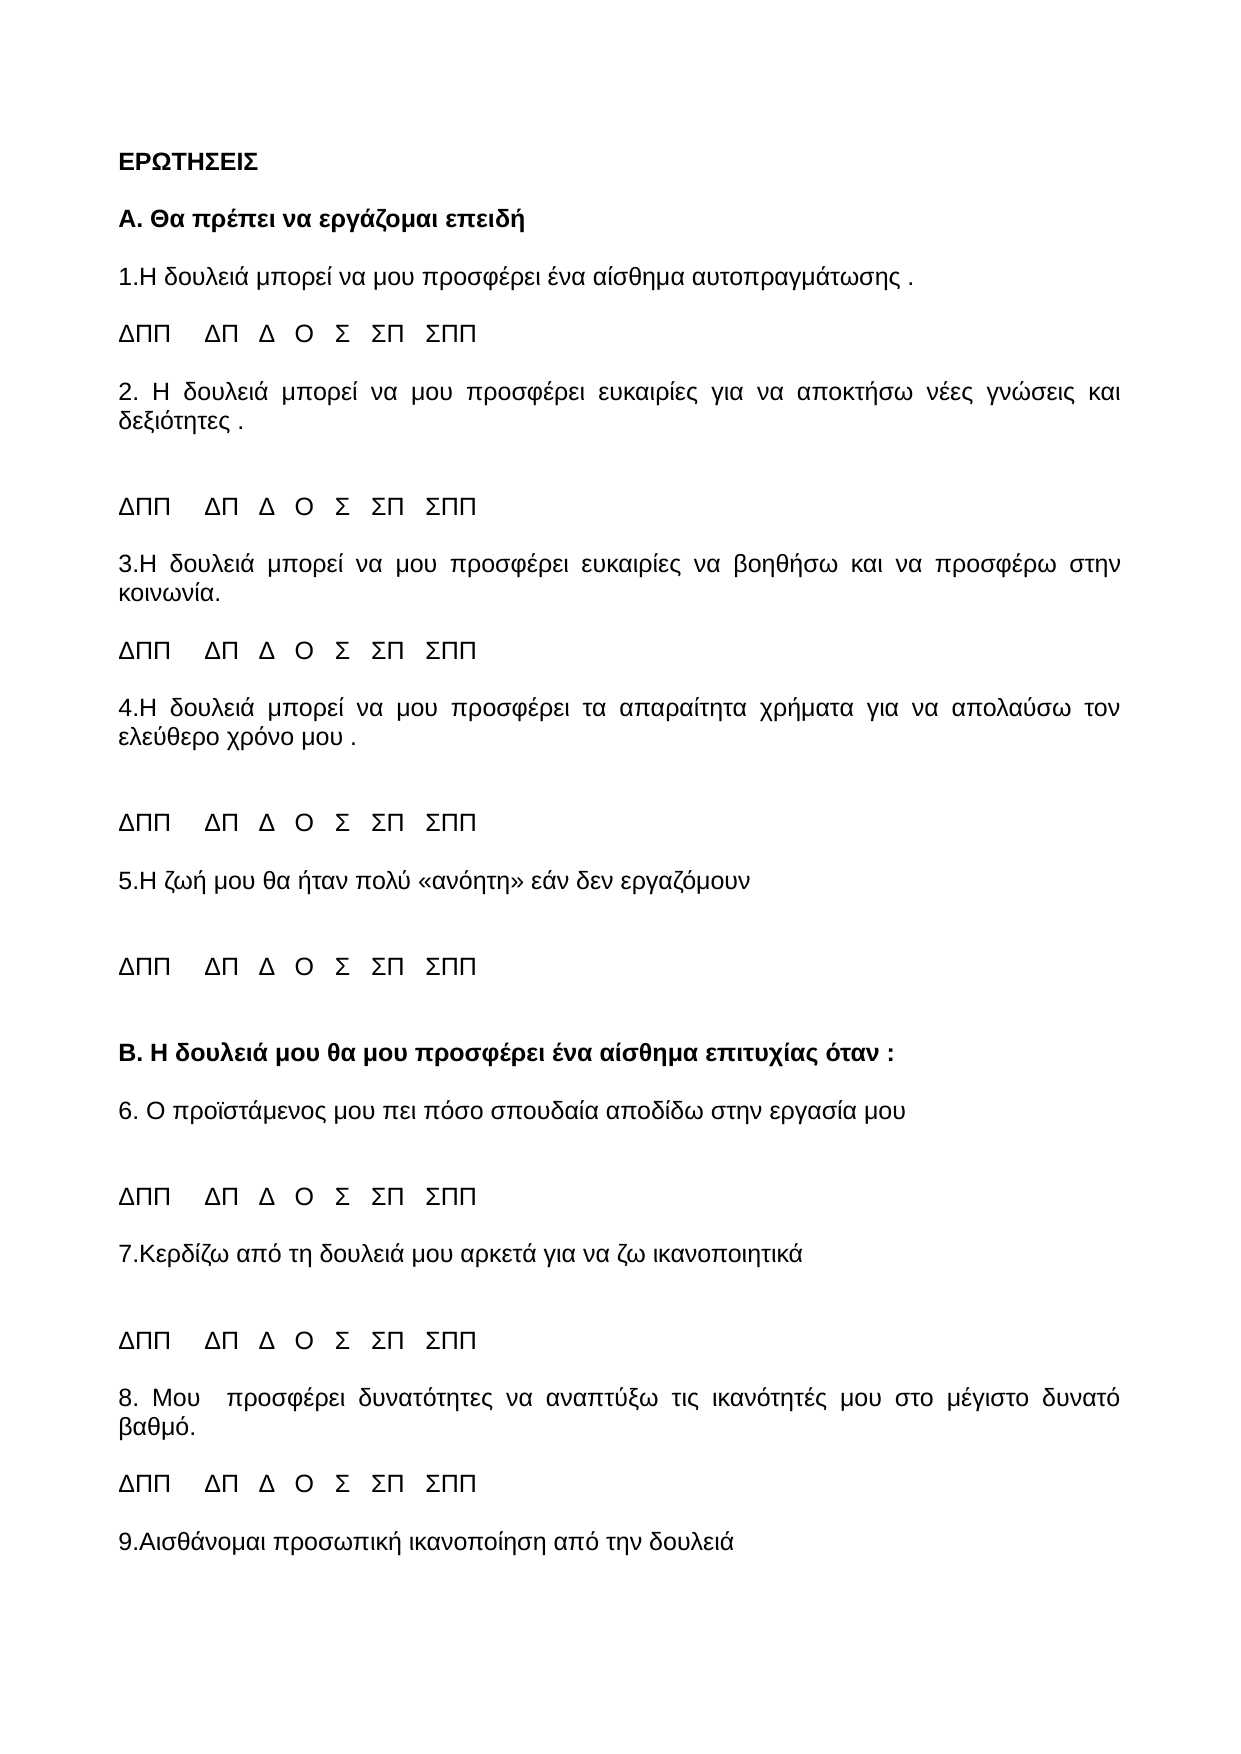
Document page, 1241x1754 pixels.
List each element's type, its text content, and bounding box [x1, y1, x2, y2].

text ΔΠΠ ΔΠ Δ Ο Σ ΣΠ ΣΠΠ [118, 1182, 1122, 1211]
text Β. Η δουλειά μου θα μου προσφέρει ένα αίσθημα επιτυχίας όταν : [118, 1038, 1122, 1067]
text ΔΠΠ ΔΠ Δ Ο Σ ΣΠ ΣΠΠ [118, 319, 1122, 348]
text ΔΠΠ ΔΠ Δ Ο Σ ΣΠ ΣΠΠ [118, 636, 1122, 664]
text ΕΡΩΤΗΣΕΙΣ [118, 147, 1122, 176]
text 8. Μου προσφέρει δυνατότητες να αναπτύξω τις ικανότητές μου στο μέγιστο δυνατό βαθμό. [118, 1383, 1122, 1441]
text ΔΠΠ ΔΠ Δ Ο Σ ΣΠ ΣΠΠ [118, 492, 1122, 521]
text Α. Θα πρέπει να εργάζομαι επειδή [118, 204, 1122, 233]
text ΔΠΠ ΔΠ Δ Ο Σ ΣΠ ΣΠΠ [118, 808, 1122, 837]
text ΔΠΠ ΔΠ Δ Ο Σ ΣΠ ΣΠΠ [118, 1326, 1122, 1354]
text 1.Η δουλειά μπορεί να μου προσφέρει ένα αίσθημα αυτοπραγμάτωσης . [118, 262, 1122, 291]
text 2. Η δουλειά μπορεί να μου προσφέρει ευκαιρίες για να αποκτήσω νέες γνώσεις και δεξιότητες . [118, 377, 1122, 434]
text 7.Κερδίζω από τη δουλειά μου αρκετά για να ζω ικανοποιητικά [118, 1239, 1122, 1268]
text ΔΠΠ ΔΠ Δ Ο Σ ΣΠ ΣΠΠ [118, 952, 1122, 981]
text 3.Η δουλειά μπορεί να μου προσφέρει ευκαιρίες να βοηθήσω και να προσφέρω στην κοινωνία. [118, 549, 1122, 607]
text 4.Η δουλειά μπορεί να μου προσφέρει τα απαραίτητα χρήματα για να απολαύσω τον ελεύθερο χρόνο μου . [118, 693, 1122, 751]
text 9.Αισθάνομαι προσωπική ικανοποίηση από την δουλειά [118, 1527, 1122, 1556]
text 5.Η ζωή μου θα ήταν πολύ «ανόητη» εάν δεν εργαζόμουν [118, 866, 1122, 894]
text ΔΠΠ ΔΠ Δ Ο Σ ΣΠ ΣΠΠ [118, 1469, 1122, 1498]
text 6. Ο προϊστάμενος μου πει πόσο σπουδαία αποδίδω στην εργασία μου [118, 1096, 1122, 1124]
